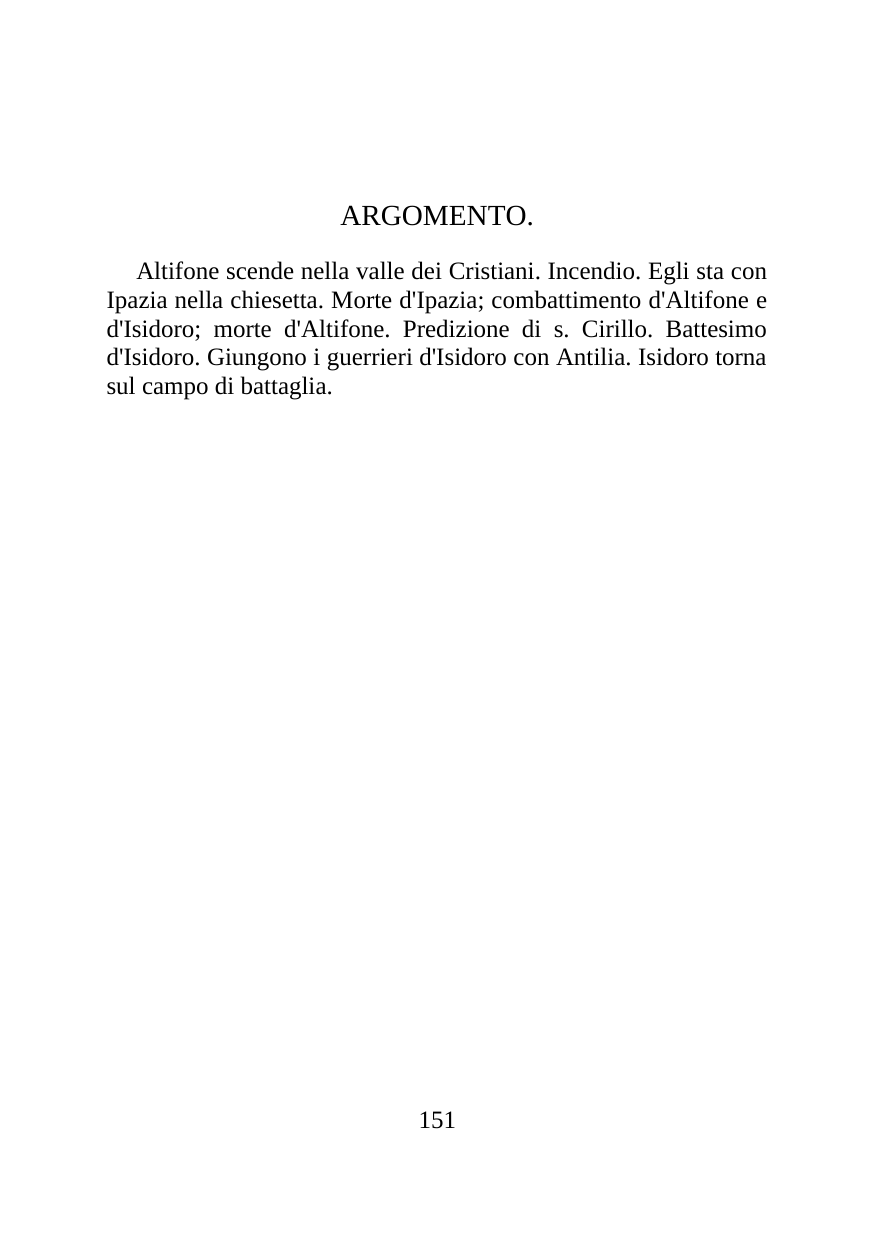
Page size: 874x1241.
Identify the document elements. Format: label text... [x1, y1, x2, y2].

text Altifone scende nella valle dei Cristiani. Incendio. Egli sta con Ipazia nella chiesetta. Morte d'Ipazia; combattimento d'Altifone e d'Isidoro; morte d'Altifone. Predizione di s. Cirillo. Battesimo d'Isidoro. Giungono i guerrieri d'Isidoro con Antilia. Isidoro torna sul campo di battaglia. [106, 256, 768, 400]
text ARGOMENTO. [106, 198, 768, 231]
